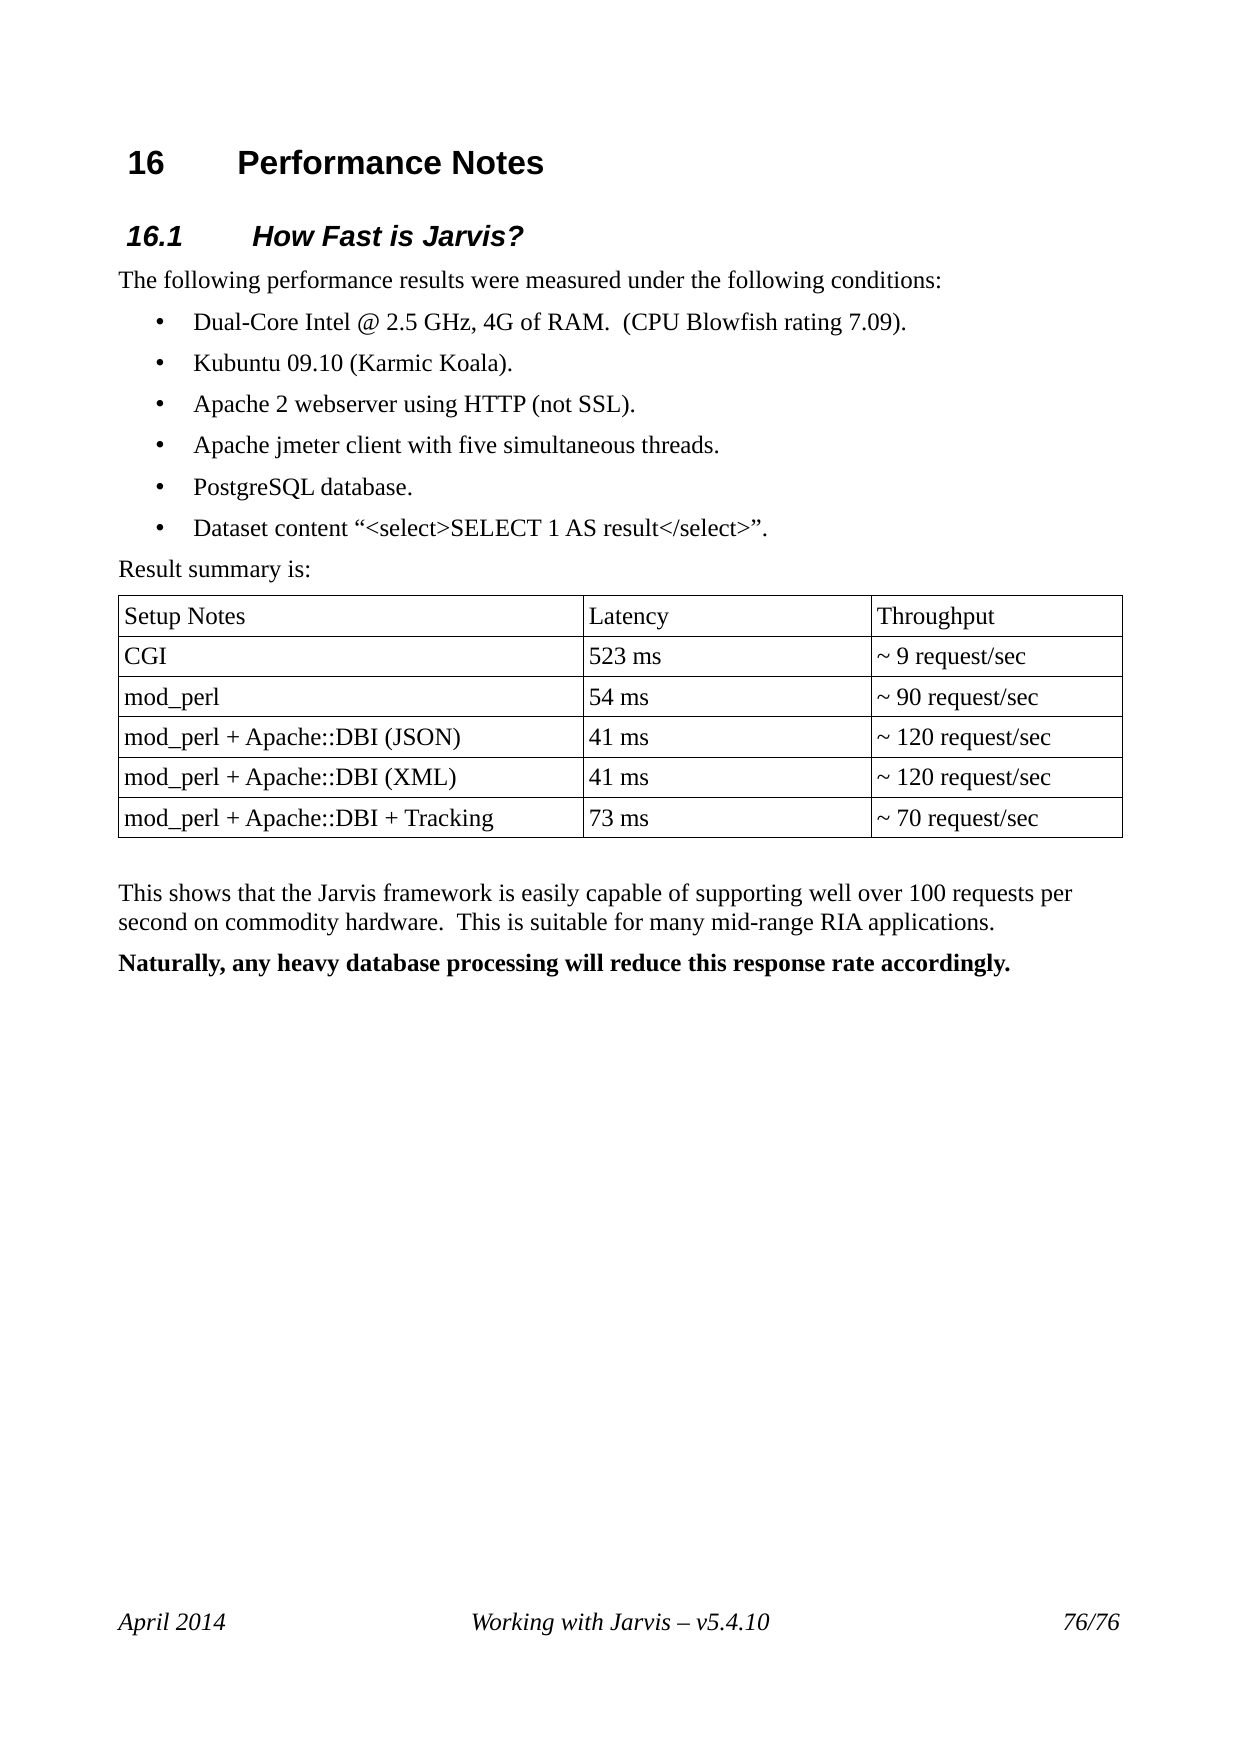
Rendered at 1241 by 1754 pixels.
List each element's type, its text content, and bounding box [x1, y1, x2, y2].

list Kubuntu 09.10 (Karmic Koala). [156, 348, 1122, 377]
subtitle How Fast is Jarvis? [118, 219, 1122, 253]
table_cell 41 ms [584, 717, 871, 757]
table_header Setup Notes [119, 596, 583, 636]
table_cell ~ 9 request/sec [872, 637, 1122, 676]
list PostgreSQL database. [156, 472, 1122, 500]
text Result summary is: [118, 554, 1122, 583]
text Naturally, any heavy database processing will reduce this response rate accordingly. [118, 948, 1122, 977]
text The following performance results were measured under the following conditions: [118, 265, 1122, 294]
table_cell ~ 120 request/sec [872, 717, 1122, 757]
table_cell ~ 120 request/sec [872, 758, 1122, 797]
table_cell 41 ms [584, 758, 871, 797]
table_cell 523 ms [584, 637, 871, 676]
list Apache jmeter client with five simultaneous threads. [156, 430, 1122, 459]
table_cell ~ 90 request/sec [872, 677, 1122, 716]
list Apache 2 webserver using HTTP (not SSL). [156, 389, 1122, 418]
list Dual-Core Intel @ 2.5 GHz, 4G of RAM. (CPU Blowfish rating 7.09). [156, 307, 1122, 335]
table_header Latency [584, 596, 871, 636]
table_cell mod_perl + Apache::DBI (XML) [119, 758, 583, 797]
table_cell CGI [119, 637, 583, 676]
list Dataset content “<select>SELECT 1 AS result</select>”. [156, 513, 1122, 542]
text This shows that the Jarvis framework is easily capable of supporting well over 100 requests per second on commodity hardware. This is suitable for many mid-range RIA applications. [118, 878, 1122, 936]
table_cell ~ 70 request/sec [872, 798, 1122, 837]
table_header Throughput [872, 596, 1122, 636]
table_cell mod_perl [119, 677, 583, 716]
subtitle Performance Notes [118, 143, 1122, 182]
table_cell mod_perl + Apache::DBI + Tracking [119, 798, 583, 837]
table_cell 73 ms [584, 798, 871, 837]
table_cell 54 ms [584, 677, 871, 716]
table_cell mod_perl + Apache::DBI (JSON) [119, 717, 583, 757]
